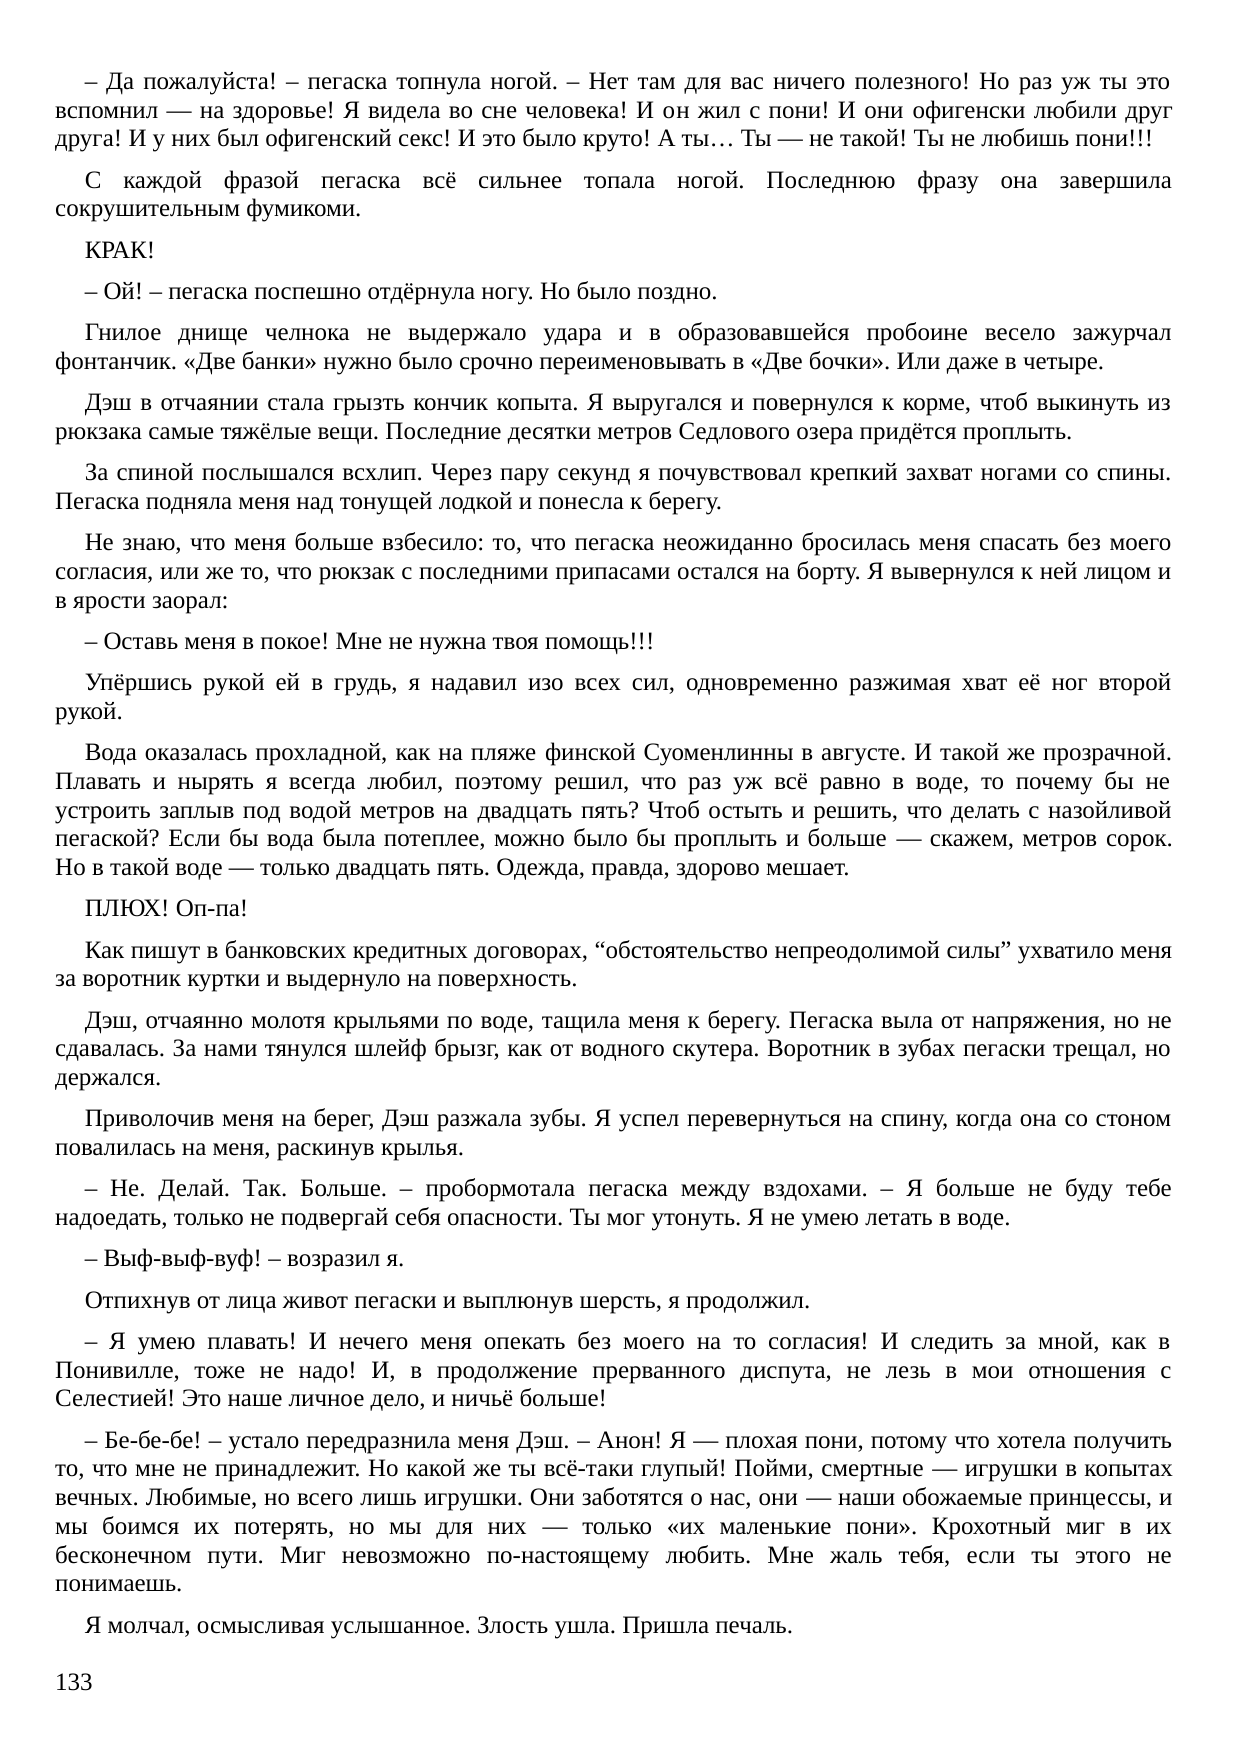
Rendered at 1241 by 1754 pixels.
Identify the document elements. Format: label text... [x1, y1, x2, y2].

text Приволочив меня на берег, Дэш разжала зубы. Я успел перевернуться на спину, когда она со стоном повалилась на меня, раскинув крылья. [55, 1103, 1173, 1161]
text – Не. Делай. Так. Больше. – пробормотала пегаска между вздохами. – Я больше не буду тебе надоедать, только не подвергай себя опасности. Ты мог утонуть. Я не умею летать в воде. [55, 1173, 1173, 1231]
text ПЛЮХ! Оп-па! [55, 893, 1173, 922]
text Как пишут в банковских кредитных договорах, “обстоятельство непреодолимой силы” ухватило меня за воротник куртки и выдернуло на поверхность. [55, 935, 1173, 992]
text Не знаю, что меня больше взбесило: то, что пегаска неожиданно бросилась меня спасать без моего согласия, или же то, что рюкзак с последними припасами остался на борту. Я вывернулся к ней лицом и в ярости заорал: [55, 527, 1173, 613]
text Упёршись рукой ей в грудь, я надавил изо всех сил, одновременно разжимая хват её ног второй рукой. [55, 667, 1173, 725]
text – Я умею плавать! И нечего меня опекать без моего на то согласия! И следить за мной, как в Понивилле, тоже не надо! И, в продолжение прерванного диспута, не лезь в мои отношения с Селестией! Это наше личное дело, и ничьё больше! [55, 1326, 1173, 1412]
text – Бе-бе-бе! – устало передразнила меня Дэш. – Анон! Я — плохая пони, потому что хотела получить то, что мне не принадлежит. Но какой же ты всё-таки глупый! Пойми, смертные — игрушки в копытах вечных. Любимые, но всего лишь игрушки. Они заботятся о нас, они — наши обожаемые принцессы, и мы боимся их потерять, но мы для них — только «их маленькие пони». Крохотный миг в их бесконечном пути. Миг невозможно по-настоящему любить. Мне жаль тебя, если ты этого не понимаешь. [55, 1425, 1173, 1597]
text Гнилое днище челнока не выдержало удара и в образовавшейся пробоине весело зажурчал фонтанчик. «Две банки» нужно было срочно переименовывать в «Две бочки». Или даже в четыре. [55, 317, 1173, 375]
text Отпихнув от лица живот пегаски и выплюнув шерсть, я продолжил. [55, 1285, 1173, 1313]
text – Выф-выф-вуф! – возразил я. [55, 1243, 1173, 1272]
text КРАК! [55, 235, 1173, 263]
text Вода оказалась прохладной, как на пляже финской Суоменлинны в августе. И такой же прозрачной. Плавать и нырять я всегда любил, поэтому решил, что раз уж всё равно в воде, то почему бы не устроить заплыв под водой метров на двадцать пять? Чтоб остыть и решить, что делать с назойливой пегаской? Если бы вода была потеплее, можно было бы проплыть и больше — скажем, метров сорок. Но в такой воде — только двадцать пять. Одежда, правда, здорово мешает. [55, 737, 1173, 881]
text С каждой фразой пегаска всё сильнее топала ногой. Последнюю фразу она завершила сокрушительным фумикоми. [55, 165, 1173, 222]
text Дэш в отчаянии стала грызть кончик копыта. Я выругался и повернулся к корме, чтоб выкинуть из рюкзака самые тяжёлые вещи. Последние десятки метров Седлового озера придётся проплыть. [55, 387, 1173, 445]
text Я молчал, осмысливая услышанное. Злость ушла. Пришла печаль. [55, 1610, 1173, 1638]
text – Да пожалуйста! – пегаска топнула ногой. – Нет там для вас ничего полезного! Но раз уж ты это вспомнил — на здоровье! Я видела во сне человека! И он жил с пони! И они офигенски любили друг друга! И у них был офигенский секс! И это было круто! А ты… Ты — не такой! Ты не любишь пони!!! [55, 66, 1173, 152]
text – Ой! – пегаска поспешно отдёрнула ногу. Но было поздно. [55, 276, 1173, 305]
text Дэш, отчаянно молотя крыльями по воде, тащила меня к берегу. Пегаска выла от напряжения, но не сдавалась. За нами тянулся шлейф брызг, как от водного скутера. Воротник в зубах пегаски трещал, но держался. [55, 1005, 1173, 1091]
text – Оставь меня в покое! Мне не нужна твоя помощь!!! [55, 626, 1173, 655]
text За спиной послышался всхлип. Через пару секунд я почувствовал крепкий захват ногами со спины. Пегаска подняла меня над тонущей лодкой и понесла к берегу. [55, 457, 1173, 515]
